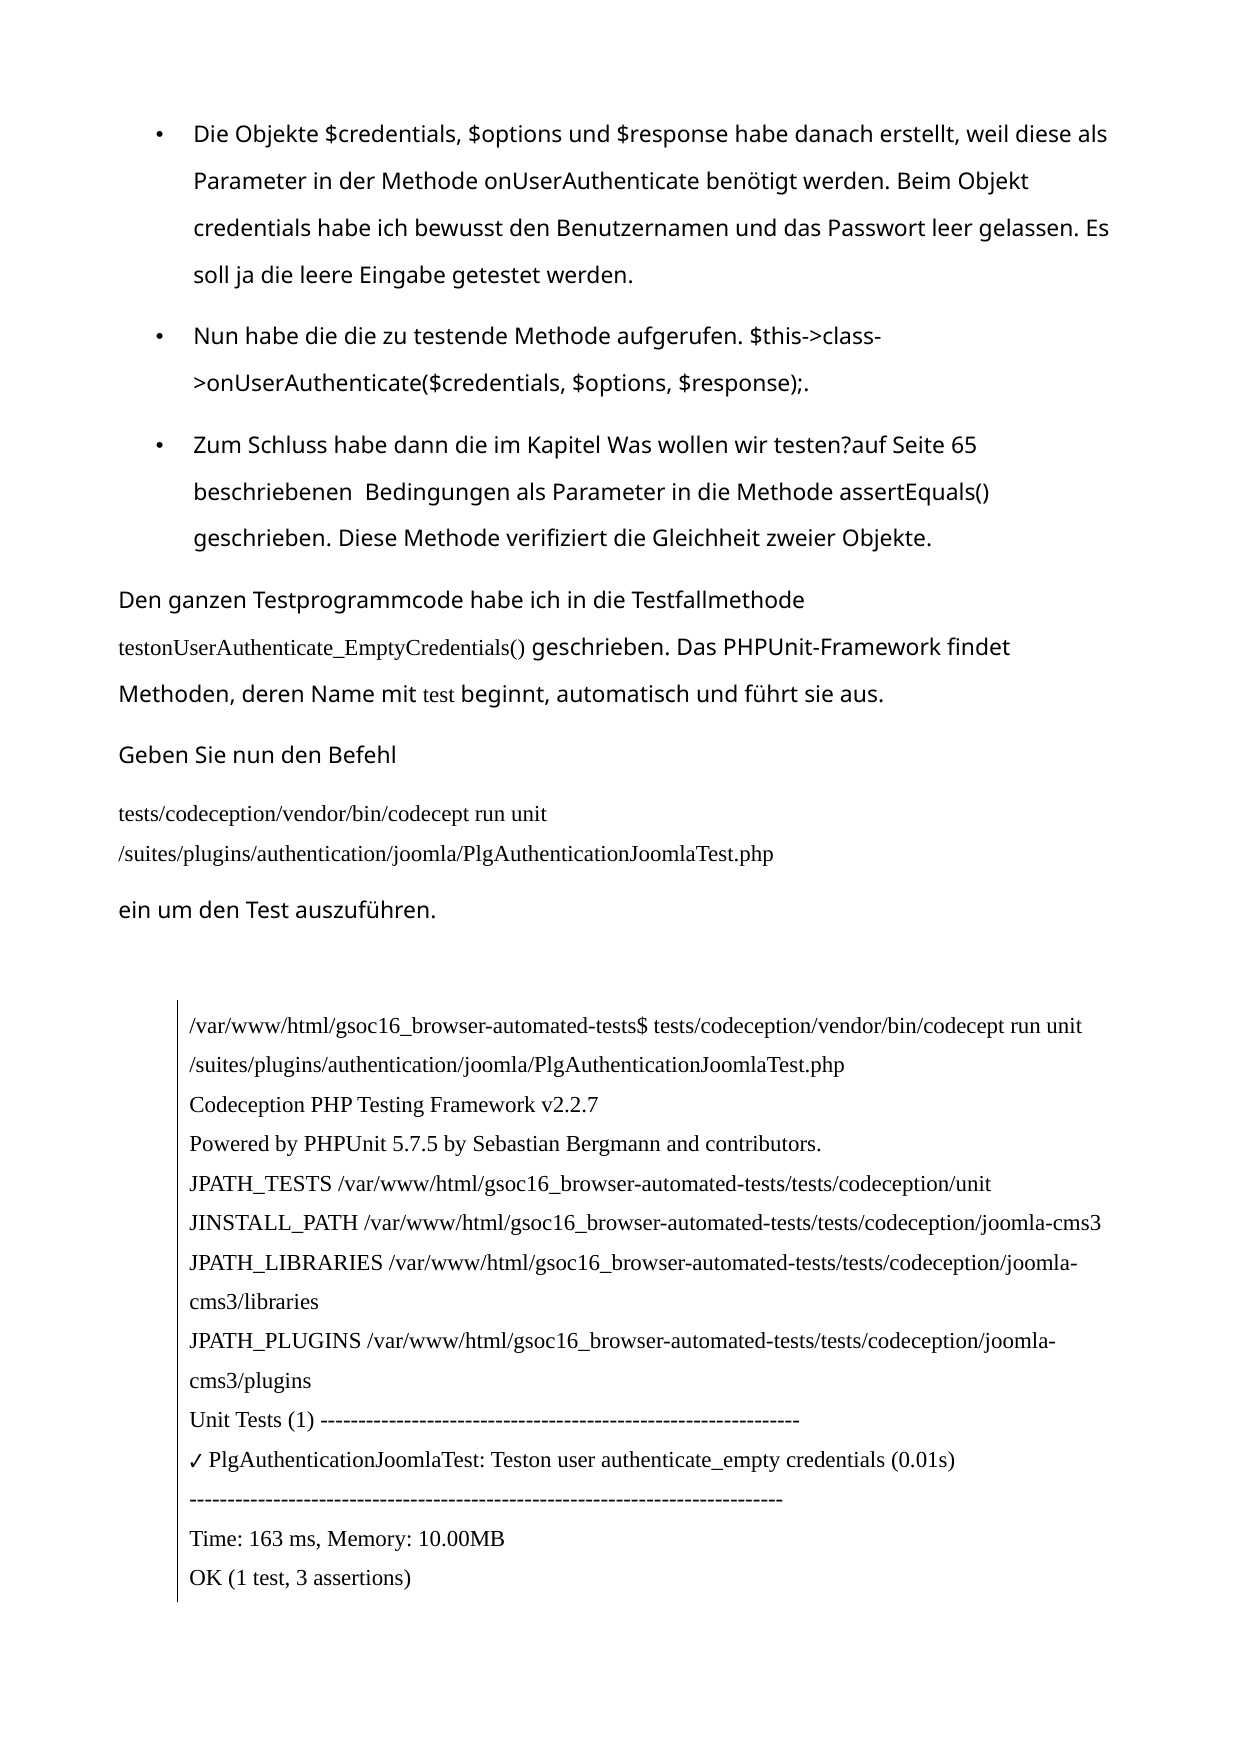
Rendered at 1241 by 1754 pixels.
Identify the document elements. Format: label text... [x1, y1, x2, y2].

text /var/www/html/gsoc16_browser-automated-tests$ tests/codeception/vendor/bin/codecept run unit /suites/plugins/authentication/joomla/PlgAuthenticationJoomlaTest.php Codeception PHP Testing Framework v2.2.7 Powered by PHPUnit 5.7.5 by Sebastian Bergmann and contributors. JPATH_TESTS /var/www/html/gsoc16_browser-automated-tests/tests/codeception/unit JINSTALL_PATH /var/www/html/gsoc16_browser-automated-tests/tests/codeception/joomla-cms3 JPATH_LIBRARIES /var/www/html/gsoc16_browser-automated-tests/tests/codeception/joomla-cms3/libraries JPATH_PLUGINS /var/www/html/gsoc16_browser-automated-tests/tests/codeception/joomla-cms3/plugins Unit Tests (1) --------------------------------------------------------------- ✔ PlgAuthenticationJoomlaTest: Teston user authenticate_empty credentials (0.01s) ------------------------------------------------------------------------------ Time: 163 ms, Memory: 10.00MB OK (1 test, 3 assertions) [178, 1000, 1122, 1602]
list Zum Schluss habe dann die im Kapitel Was wollen wir testen?auf Seite 62 beschriebenen Bedingungen als Parameter in die Methode assertEquals() geschrieben. Diese Methode verifiziert die Gleichheit zweier Objekte. [156, 428, 1122, 553]
text Geben Sie nun den Befehl [118, 739, 1122, 770]
list Nun habe die die zu testende Methode aufgerufen. $this->class->onUserAuthenticate($credentials, $options, $response);. [156, 320, 1122, 398]
text ein um den Test auszuführen. [118, 894, 1122, 925]
text Den ganzen Testprogrammcode habe ich in die Testfallmethode testonUserAuthenticate_EmptyCredentials() geschrieben. Das PHPUnit-Framework findet Methoden, deren Name mit test beginnt, automatisch und führt sie aus. [118, 584, 1122, 709]
text tests/codeception/vendor/bin/codecept run unit /suites/plugins/authentication/joomla/PlgAuthenticationJoomlaTest.php [118, 800, 1122, 866]
list Die Objekte $credentials, $options und $response habe danach erstellt, weil diese als Parameter in der Methode onUserAuthenticate benötigt werden. Beim Objekt credentials habe ich bewusst den Benutzernamen und das Passwort leer gelassen. Es soll ja die leere Eingabe getestet werden. [156, 118, 1122, 290]
